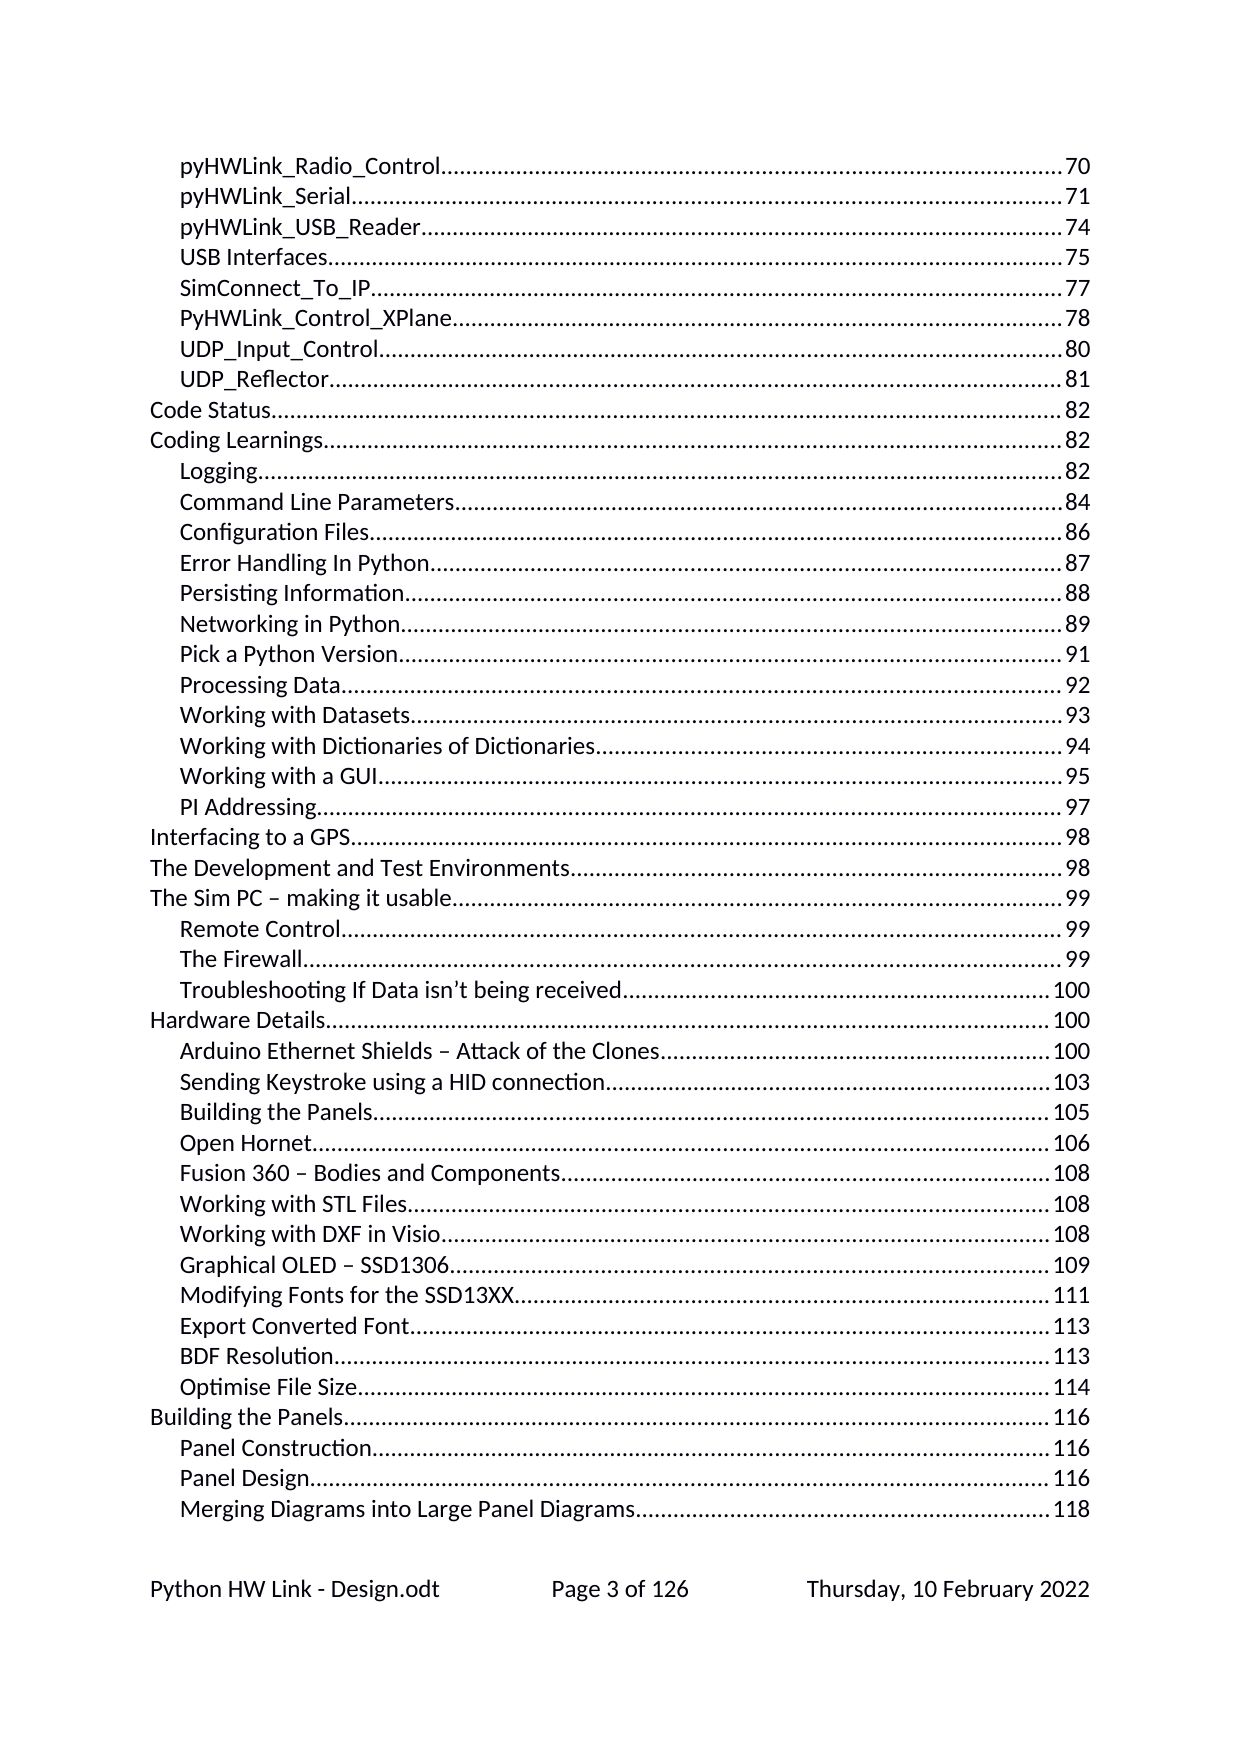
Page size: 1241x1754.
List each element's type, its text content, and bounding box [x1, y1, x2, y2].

text Open Hornet 106 [179, 1127, 1090, 1157]
text Panel Design 116 [179, 1462, 1090, 1493]
text Coding Learnings 82 [150, 425, 1090, 455]
text Processing Data 92 [179, 669, 1090, 699]
text Building the Panels 105 [179, 1096, 1090, 1127]
text Troubleshooting If Data isn’t being received 100 [179, 974, 1090, 1004]
text Networking in Python 89 [179, 608, 1090, 638]
text pyHWLink_Serial 71 [179, 181, 1090, 211]
text The Development and Test Environments 98 [150, 852, 1090, 882]
text Working with Dictionaries of Dictionaries 94 [179, 730, 1090, 760]
text SimConnect_To_IP 77 [179, 272, 1090, 303]
text Working with Datasets 93 [179, 699, 1090, 730]
text Remote Control 99 [179, 913, 1090, 943]
text Configuration Files 86 [179, 516, 1090, 547]
text Working with DXF in Visio 108 [179, 1218, 1090, 1249]
text Fusion 360 – Bodies and Components 108 [179, 1157, 1090, 1188]
text Optimise File Size 114 [179, 1371, 1090, 1401]
text Working with a GUI 95 [179, 760, 1090, 791]
text UDP_Reflector 81 [179, 364, 1090, 394]
text pyHWLink_Radio_Control 70 [179, 150, 1090, 181]
text Error Handling In Python 87 [179, 547, 1090, 577]
text Interfacing to a GPS 98 [150, 821, 1090, 852]
text Pick a Python Version 91 [179, 638, 1090, 669]
text pyHWLink_USB_Reader 74 [179, 211, 1090, 242]
text UDP_Input_Control 80 [179, 333, 1090, 364]
text Graphical OLED – SSD1306 109 [179, 1249, 1090, 1279]
text Arduino Ethernet Shields – Attack of the Clones 100 [179, 1035, 1090, 1066]
text Command Line Parameters 84 [179, 486, 1090, 516]
text Persisting Information 88 [179, 577, 1090, 608]
text BDF Resolution 113 [179, 1340, 1090, 1371]
text PyHWLink_Control_XPlane 78 [179, 303, 1090, 333]
text The Sim PC – making it usable 99 [150, 882, 1090, 913]
text Modifying Fonts for the SSD13XX 111 [179, 1279, 1090, 1310]
text Merging Diagrams into Large Panel Diagrams 118 [179, 1493, 1090, 1523]
text Working with STL Files 108 [179, 1188, 1090, 1218]
text Code Status 82 [150, 394, 1090, 425]
text Panel Construction 116 [179, 1432, 1090, 1462]
text Building the Panels 116 [150, 1401, 1090, 1432]
text The Firewall 99 [179, 943, 1090, 974]
text Hardware Details 100 [150, 1004, 1090, 1035]
text Sending Keystroke using a HID connection 103 [179, 1066, 1090, 1096]
text Export Converted Font 113 [179, 1310, 1090, 1340]
text PI Addressing 97 [179, 791, 1090, 821]
text USB Interfaces 75 [179, 242, 1090, 272]
text Logging 82 [179, 455, 1090, 486]
